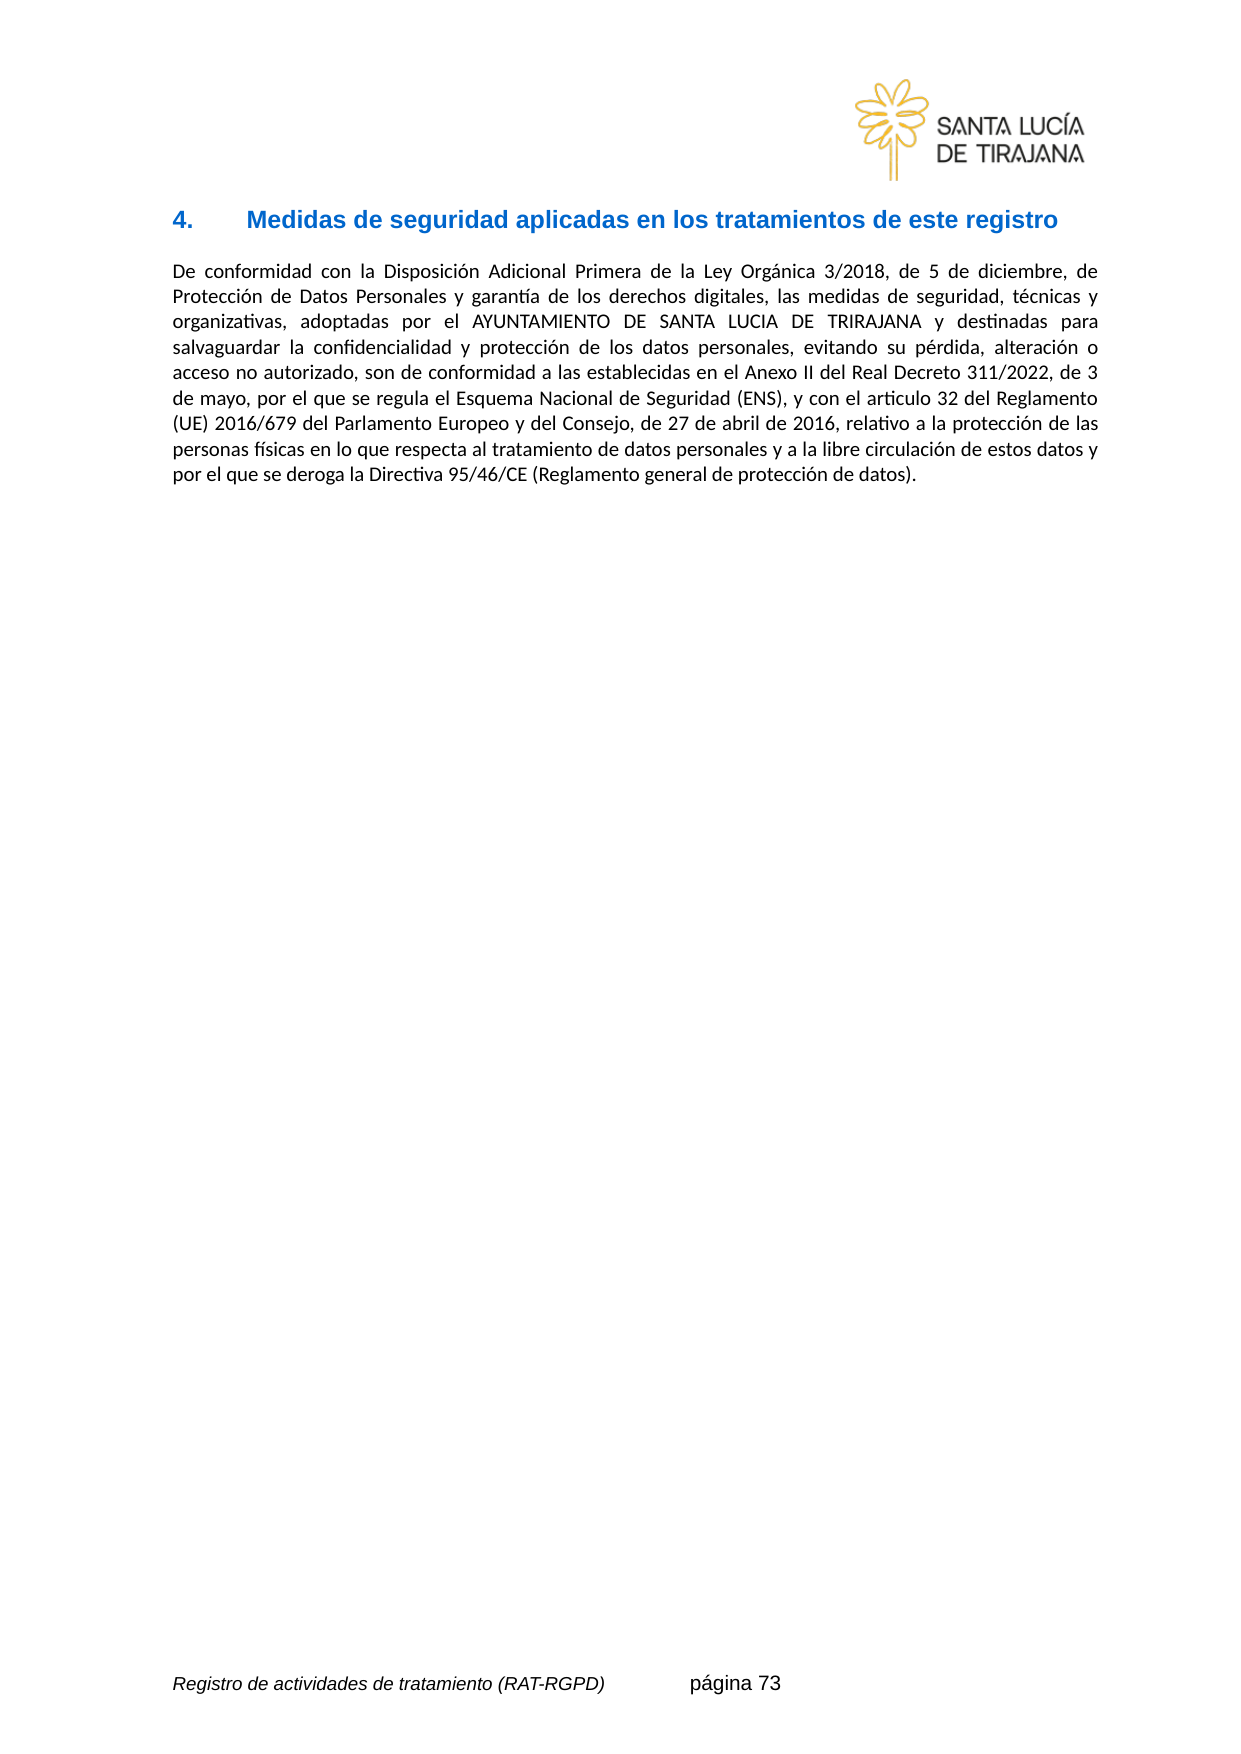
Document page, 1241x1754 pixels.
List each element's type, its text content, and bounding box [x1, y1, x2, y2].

text De conformidad con la Disposición Adicional Primera de la Ley Orgánica 3/2018, de 5 de diciembre, de Protección de Datos Personales y garantía de los derechos digitales, las medidas de seguridad, técnicas y organizativas, adoptadas por el AYUNTAMIENTO DE SANTA LUCIA DE TRIRAJANA y destinadas para salvaguardar la confidencialidad y protección de los datos personales, evitando su pérdida, alteración o acceso no autorizado, son de conformidad a las establecidas en el Anexo II del Real Decreto 311/2022, de 3 de mayo, por el que se regula el Esquema Nacional de Seguridad (ENS), y con el articulo 32 del Reglamento (UE) 2016/679 del Parlamento Europeo y del Consejo, de 27 de abril de 2016, relativo a la protección de las personas físicas en lo que respecta al tratamiento de datos personales y a la libre circulación de estos datos y por el que se deroga la Directiva 95/46/CE (Reglamento general de protección de datos). [172, 258, 1100, 487]
picture [827, 75, 1100, 182]
subtitle Medidas de seguridad aplicadas en los tratamientos de este registro [172, 205, 1100, 234]
